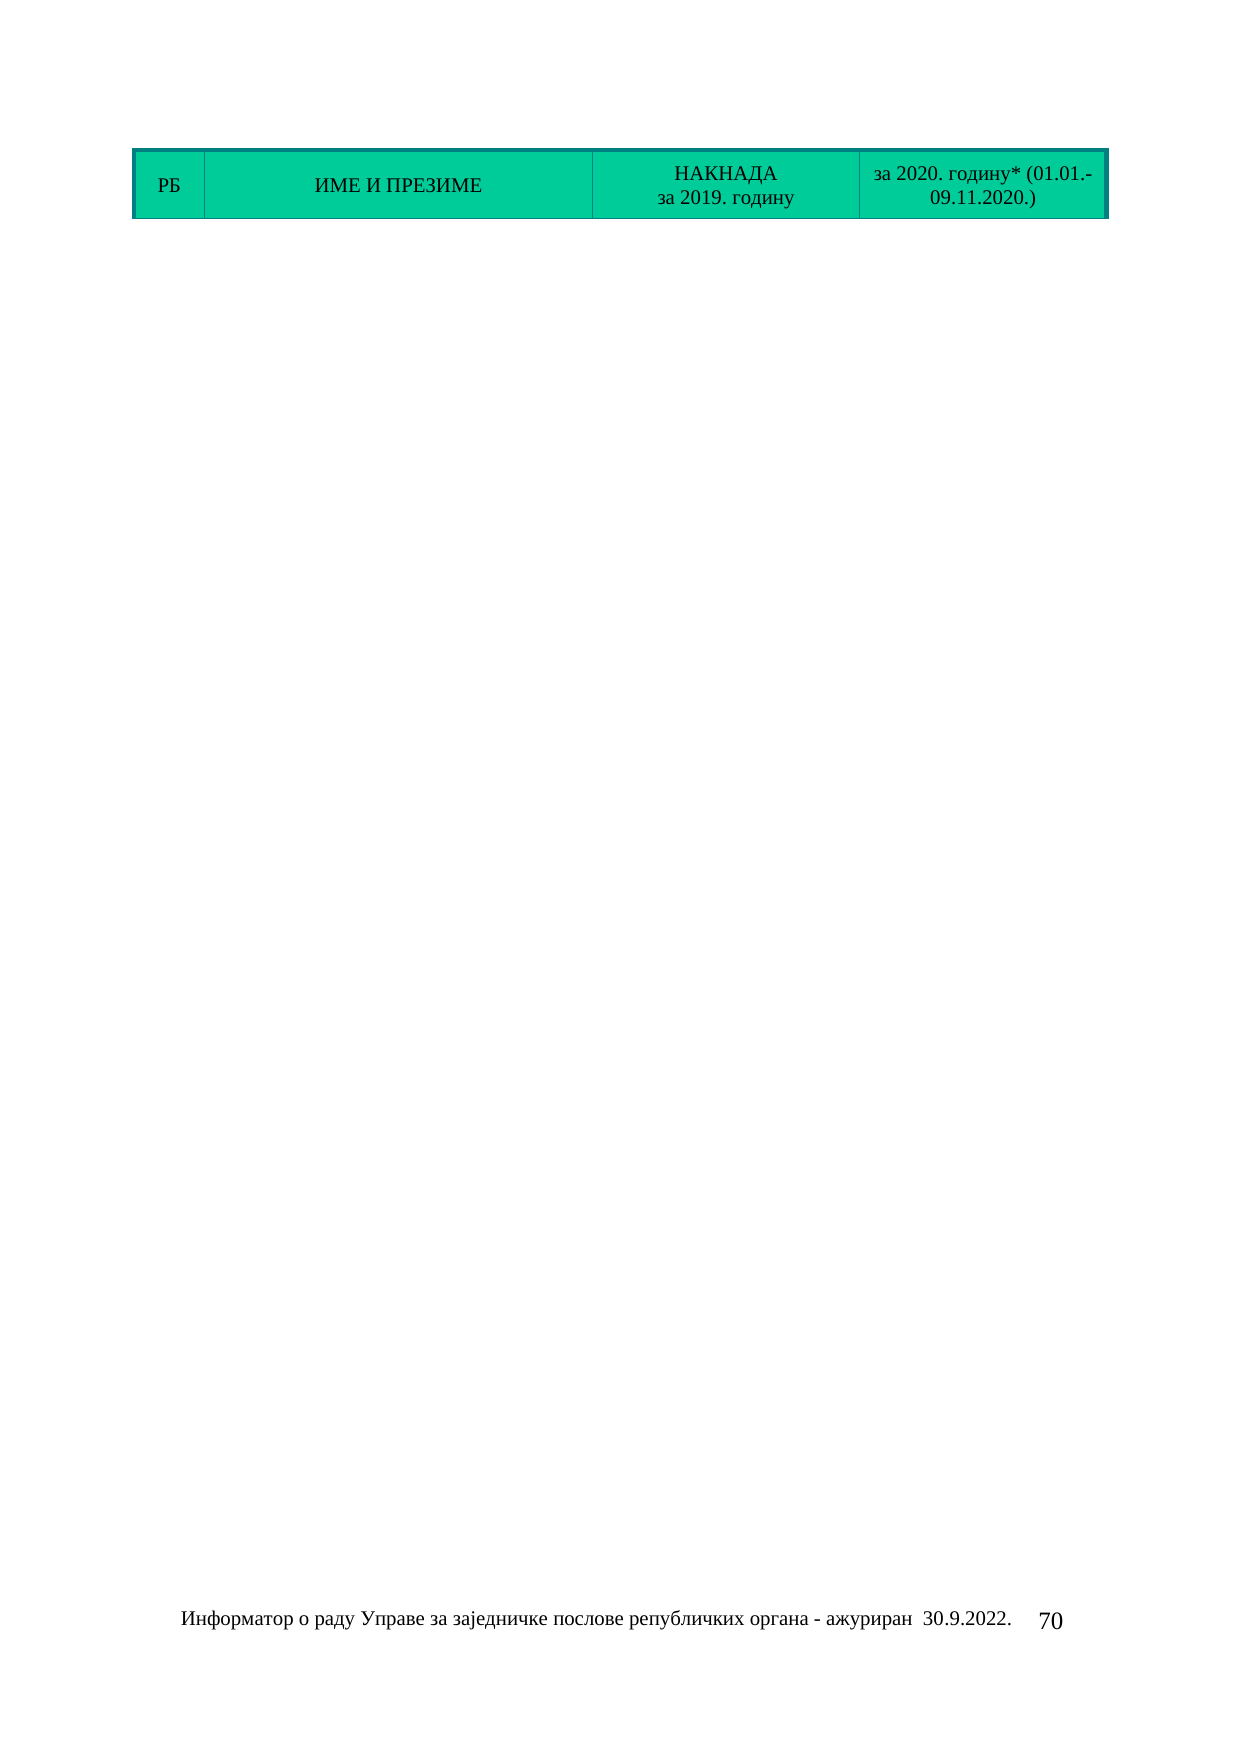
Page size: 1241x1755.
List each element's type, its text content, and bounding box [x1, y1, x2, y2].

table_header за 2020. годину* (01.01.-09.11.2020.) [860, 152, 1104, 218]
table_header ИМЕ И ПРЕЗИМЕ [205, 152, 592, 218]
table_header НАКНАДА за 2019. годину [593, 152, 859, 218]
table_header РБ [136, 152, 204, 218]
